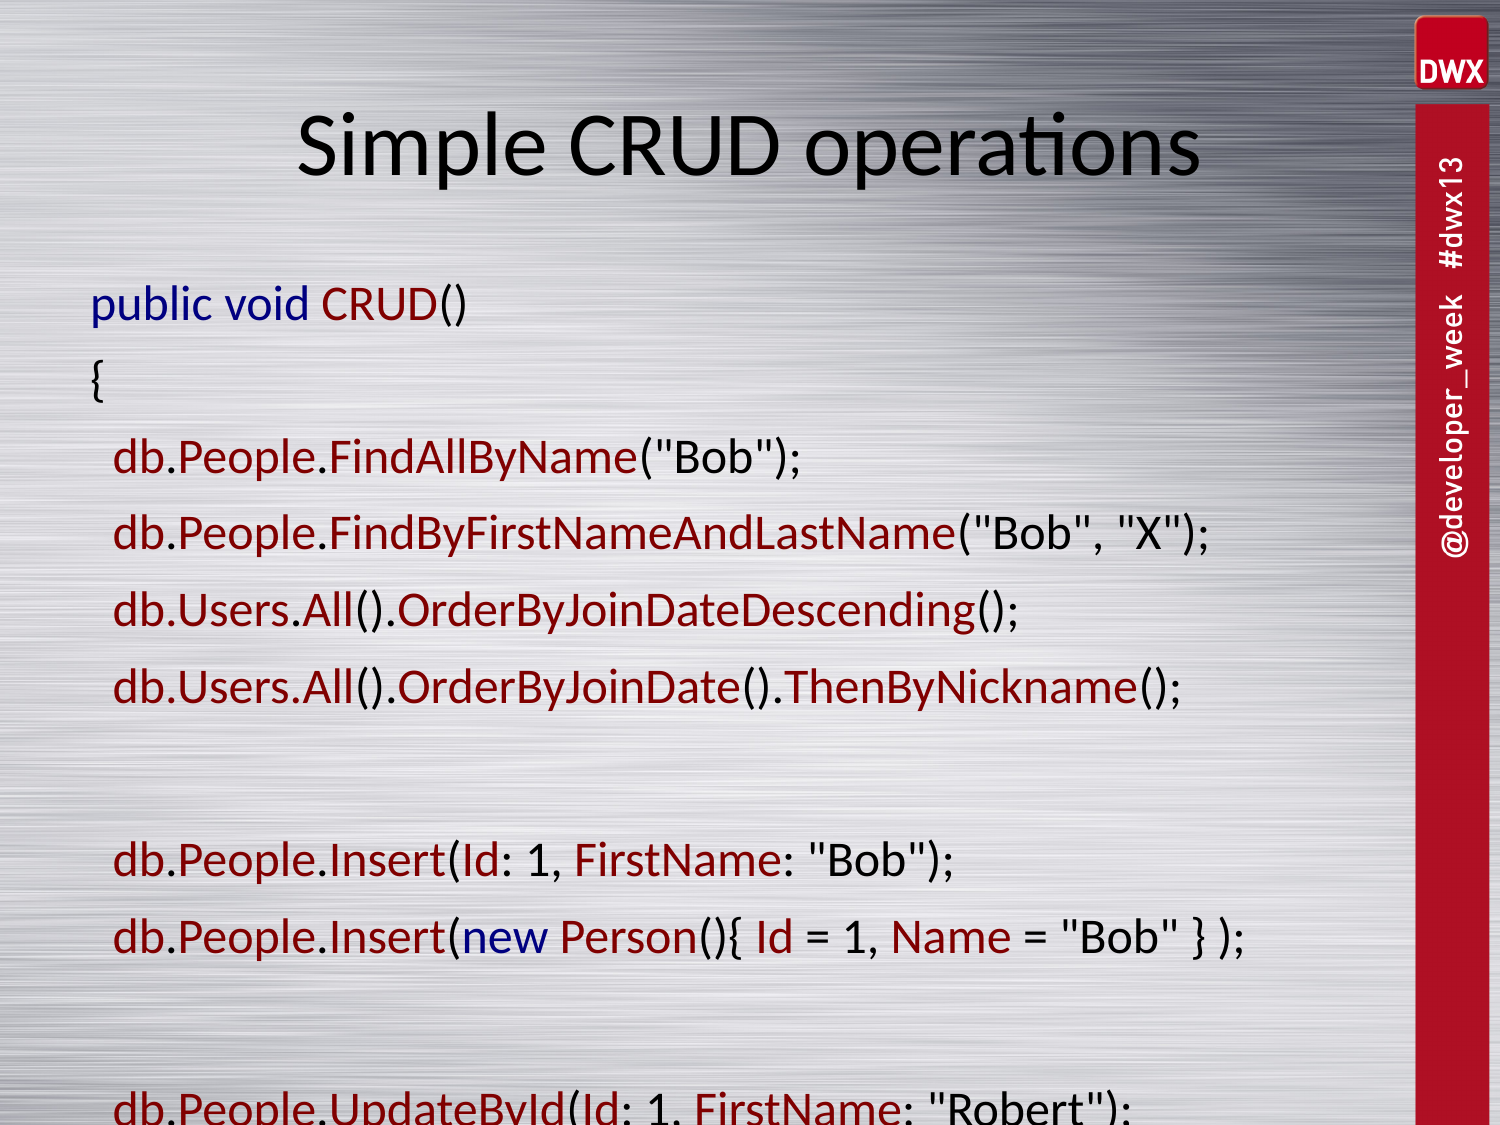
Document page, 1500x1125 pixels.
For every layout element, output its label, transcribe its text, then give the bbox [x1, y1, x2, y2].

picture [0, 0, 1500, 1125]
title Simple CRUD operations [75, 45, 1426, 233]
list public void CRUD() { db.People.FindAllByName("Bob"); db.People.FindByFirstNameAndLastName("Bob", "X"); db.Users.All().OrderByJoinDateDescending(); db.Users.All().OrderByJoinDate().ThenByNickname(); db.People.Insert(Id: 1, FirstName: "Bob"); db.People.Insert(new Person(){ Id = 1, Name = "Bob" } ); db.People.UpdateById(Id: 1, FirstName: "Robert"); db.People.DeleteById(1); } [75, 262, 1426, 1125]
